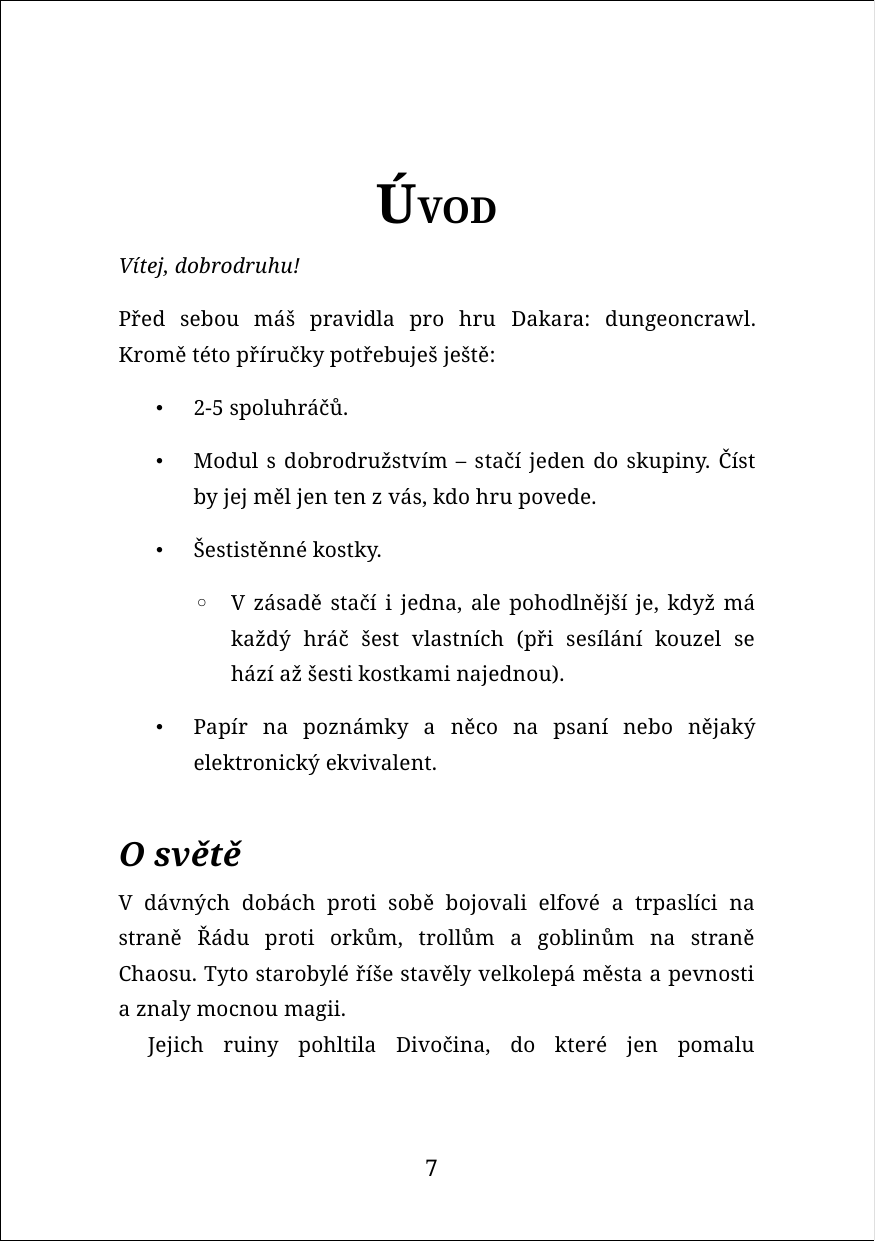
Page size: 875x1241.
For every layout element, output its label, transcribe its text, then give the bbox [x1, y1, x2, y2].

list Šestistěnné kostky. [156, 535, 756, 563]
list Papír na poznámky a⁠ něco na psaní nebo nějaký elektronický ekvivalent. [156, 712, 756, 776]
subtitle Úvod [118, 166, 756, 239]
subtitle O světě [118, 831, 756, 876]
text Vítej, dobrodruhu! [118, 251, 756, 279]
text V dávných dobách proti sobě bojovali elfové a trpaslíci na straně Řádu proti orkům, trollům a goblinům na straně Chaosu. Tyto starobylé říše stavěly velkolepá města a pevnosti a znaly mocnou magii. Jejich ruiny pohltila Divočina, do které jen pomalu [118, 888, 756, 1058]
text Před sebou máš pravidla pro hru Dakara: dungeoncrawl. Kromě této příručky potřebuješ ještě: [118, 304, 756, 368]
list 2-5 spoluhráčů. [156, 393, 756, 421]
list Modul s dobrodružstvím – stačí jeden do skupiny. Číst by jej měl jen ten z vás, kdo hru povede. [156, 446, 756, 510]
list V⁠ zásadě stačí i⁠ jedna, ale pohodlnější je, když má každý hráč šest vlastních (při sesílání kouzel se hází až šesti kostkami najednou). [193, 588, 756, 688]
